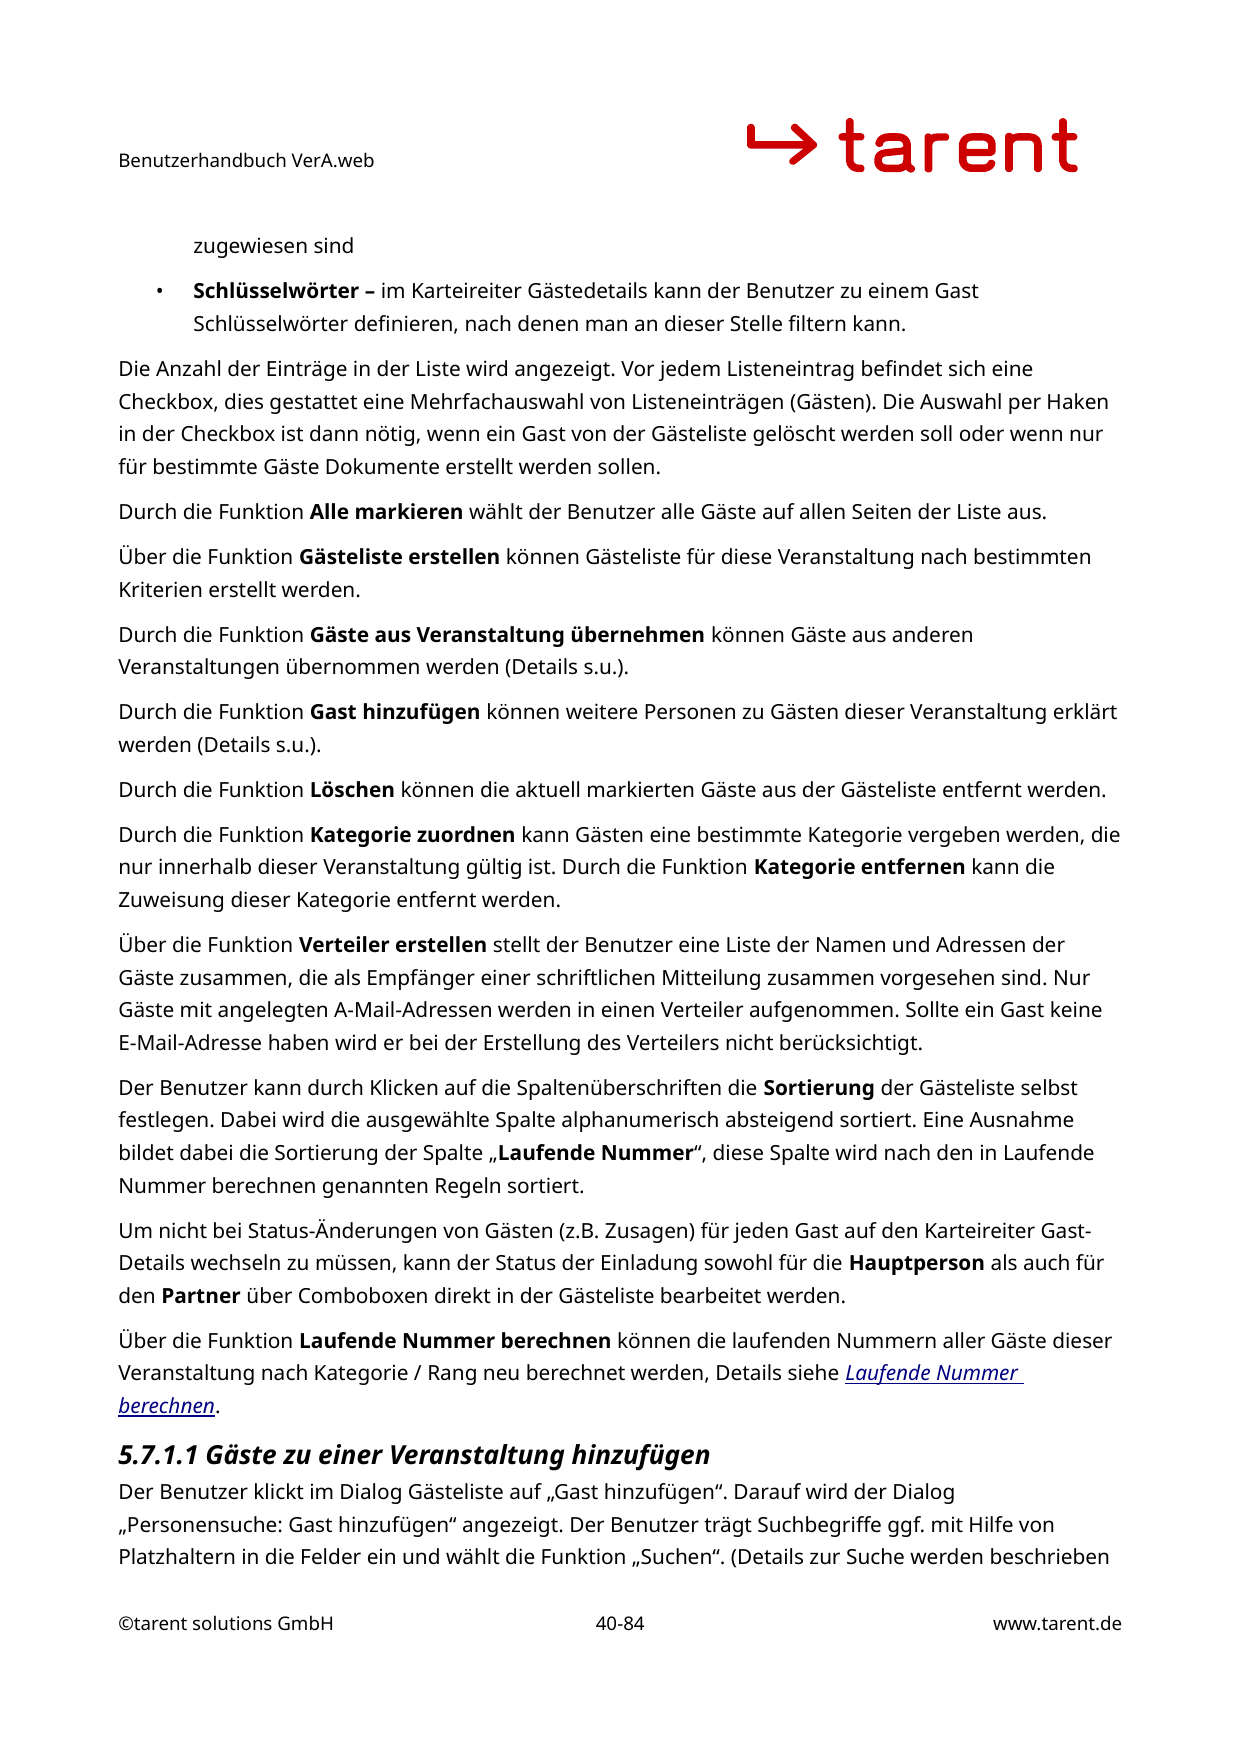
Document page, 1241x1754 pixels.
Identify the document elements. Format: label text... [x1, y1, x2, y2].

list Schlüsselwörter – im Karteireiter Gästedetails kann der Benutzer zu einem Gast Schlüsselwörter definieren, nach denen man an dieser Stelle filtern kann. [156, 277, 1122, 338]
text Durch die Funktion Löschen können die aktuell markierten Gäste aus der Gästeliste entfernt werden. [118, 775, 1122, 803]
text Über die Funktion Gästeliste erstellen können Gästeliste für diese Veranstaltung nach bestimmten Kriterien erstellt werden. [118, 542, 1122, 603]
list zugewiesen sind [156, 232, 1122, 260]
text Um nicht bei Status-Änderungen von Gästen (z.B. Zusagen) für jeden Gast auf den Karteireiter Gast-Details wechseln zu müssen, kann der Status der Einladung sowohl für die Hauptperson als auch für den Partner über Comboboxen direkt in der Gästeliste bearbeitet werden. [118, 1216, 1122, 1309]
text Über die Funktion Laufende Nummer berechnen können die laufenden Nummern aller Gäste dieser Veranstaltung nach Kategorie / Rang neu berechnet werden, Details siehe Laufende Nummer berechnen. [118, 1326, 1122, 1419]
subtitle Gäste zu einer Veranstaltung hinzufügen [118, 1436, 1122, 1472]
text Die Anzahl der Einträge in der Liste wird angezeigt. Vor jedem Listeneintrag befindet sich eine Checkbox, dies gestattet eine Mehrfachauswahl von Listeneinträgen (Gästen). Die Auswahl per Haken in der Checkbox ist dann nötig, wenn ein Gast von der Gästeliste gelöscht werden soll oder wenn nur für bestimmte Gäste Dokumente erstellt werden sollen. [118, 354, 1122, 481]
text Durch die Funktion Kategorie zuordnen kann Gästen eine bestimmte Kategorie vergeben werden, die nur innerhalb dieser Veranstaltung gültig ist. Durch die Funktion Kategorie entfernen kann die Zuweisung dieser Kategorie entfernt werden. [118, 820, 1122, 913]
text Der Benutzer klickt im Dialog Gästeliste auf „Gast hinzufügen“. Darauf wird der Dialog „Personensuche: Gast hinzufügen“ angezeigt. Der Benutzer trägt Suchbegriffe ggf. mit Hilfe von Platzhaltern in die Felder ein und wählt die Funktion „Suchen“. (Details zur Suche werden beschrieben [118, 1477, 1122, 1571]
text Über die Funktion Verteiler erstellen stellt der Benutzer eine Liste der Namen und Adressen der Gäste zusammen, die als Empfänger einer schriftlichen Mitteilung zusammen vorgesehen sind. Nur Gäste mit angelegten A-Mail-Adressen werden in einen Verteiler aufgenommen. Sollte ein Gast keine E-Mail-Adresse haben wird er bei der Erstellung des Verteilers nicht berücksichtigt. [118, 930, 1122, 1056]
text Durch die Funktion Alle markieren wählt der Benutzer alle Gäste auf allen Seiten der Liste aus. [118, 497, 1122, 526]
text Der Benutzer kann durch Klicken auf die Spaltenüberschriften die Sortierung der Gästeliste selbst festlegen. Dabei wird die ausgewählte Spalte alphanumerisch absteigend sortiert. Eine Ausnahme bildet dabei die Sortierung der Spalte „Laufende Nummer“, diese Spalte wird nach den in Laufende Nummer berechnen genannten Regeln sortiert. [118, 1073, 1122, 1199]
text Durch die Funktion Gast hinzufügen können weitere Personen zu Gästen dieser Veranstaltung erklärt werden (Details s.u.). [118, 697, 1122, 758]
text Durch die Funktion Gäste aus Veranstaltung übernehmen können Gäste aus anderen Veranstaltungen übernommen werden (Details s.u.). [118, 620, 1122, 681]
